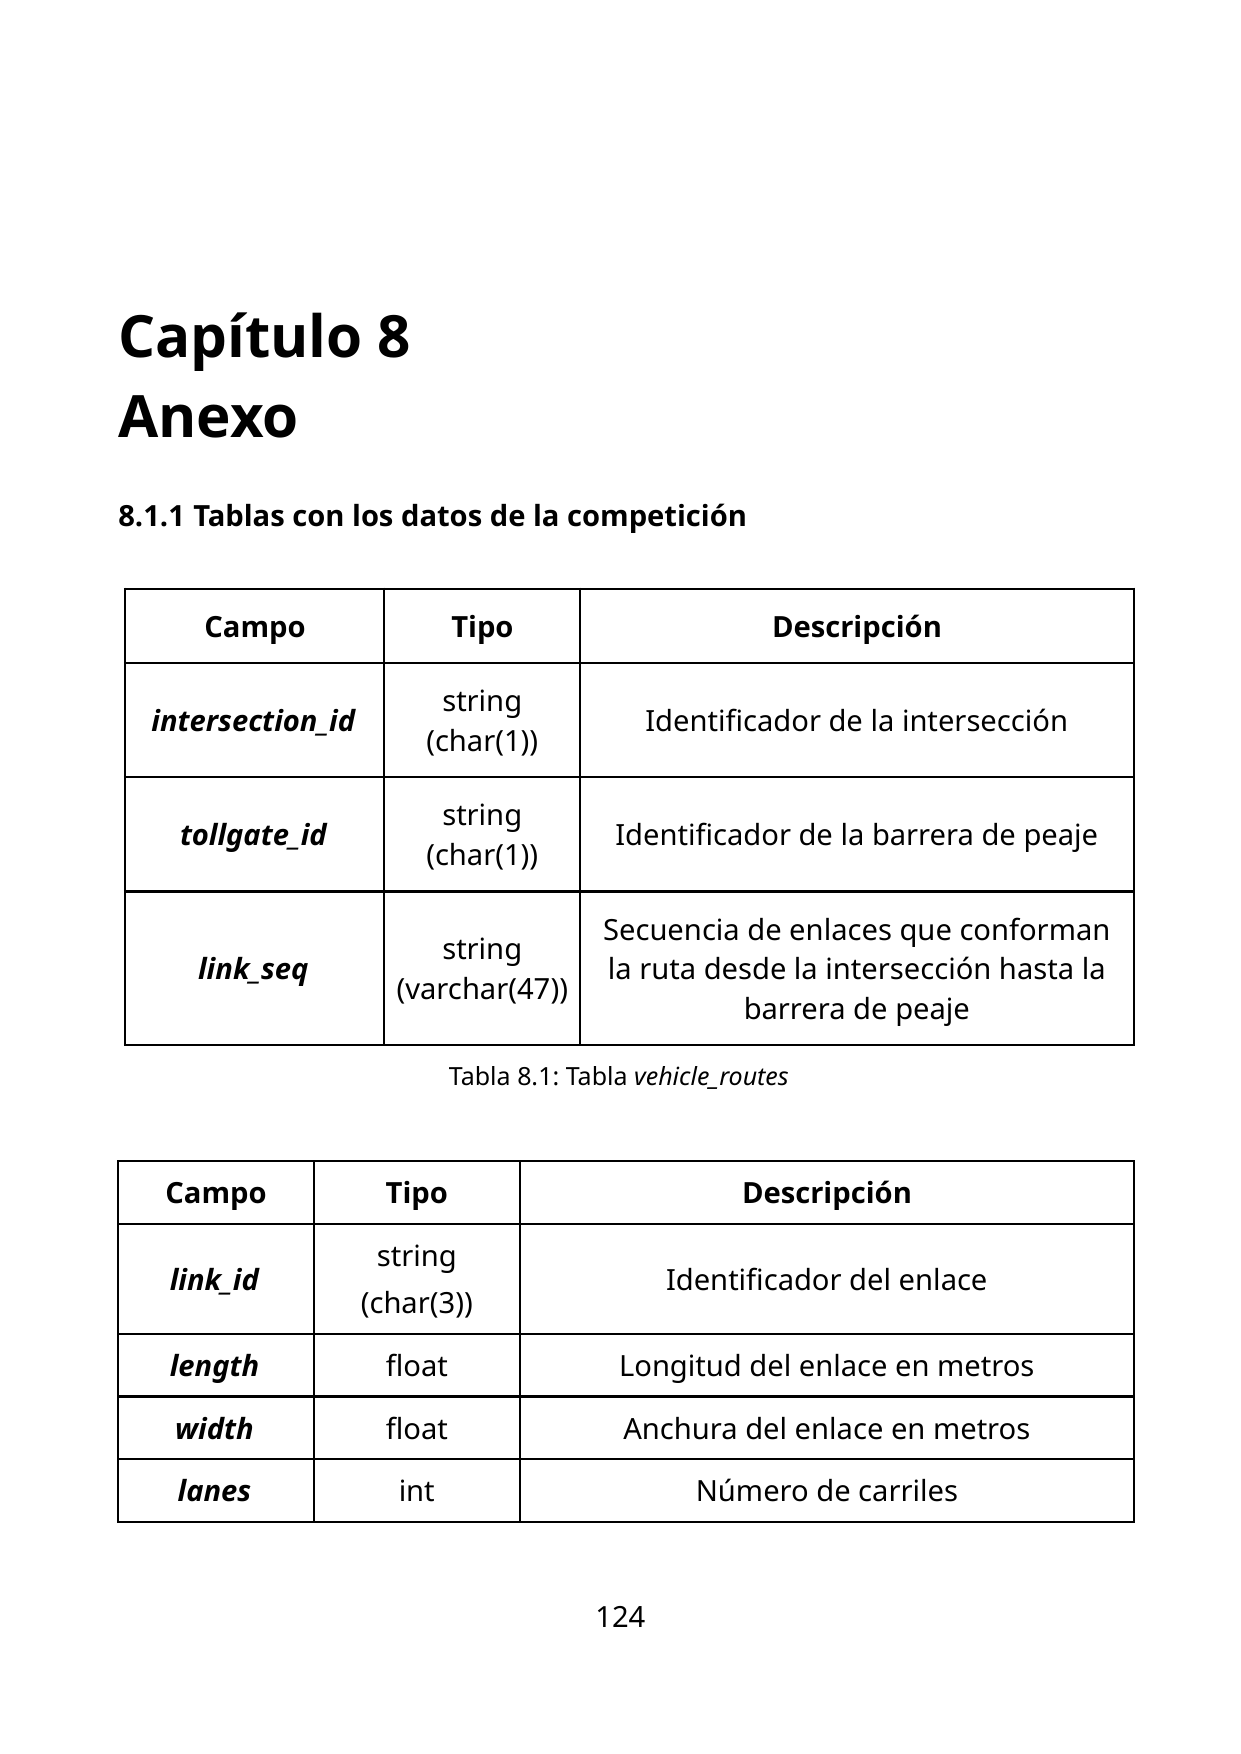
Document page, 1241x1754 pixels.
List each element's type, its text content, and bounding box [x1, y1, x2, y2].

table_cell Identificador de la intersección [581, 664, 1133, 776]
table_header Tipo [385, 590, 579, 662]
table_cell Longitud del enlace en metros [521, 1335, 1133, 1395]
table_cell Secuencia de enlaces que conforman la ruta desde la intersección hasta la barrera de peaje [581, 893, 1133, 1044]
table_header Campo [126, 590, 383, 662]
text Tabla 8.1: Tabla vehicle_routes [118, 1059, 1122, 1093]
table_cell string (varchar(47)) [385, 893, 579, 1044]
table_cell width [119, 1398, 313, 1458]
table_header Campo [119, 1162, 313, 1223]
table_cell float [315, 1398, 519, 1458]
table_cell tollgate_id [126, 778, 383, 890]
table_cell int [315, 1460, 519, 1521]
table_cell link_seq [126, 893, 383, 1044]
subtitle Tablas con los datos de la competición [118, 496, 1122, 535]
table_header Tipo [315, 1162, 519, 1223]
table_header Descripción [521, 1162, 1133, 1223]
table_cell Número de carriles [521, 1460, 1133, 1521]
table_header Descripción [581, 590, 1133, 662]
table_cell string (char(1)) [385, 778, 579, 890]
table_cell intersection_id [126, 664, 383, 776]
table_cell float [315, 1335, 519, 1395]
table_cell Anchura del enlace en metros [521, 1398, 1133, 1458]
table_cell Identificador del enlace [521, 1225, 1133, 1333]
table_cell string (char(1)) [385, 664, 579, 776]
table_cell Identificador de la barrera de peaje [581, 778, 1133, 890]
subtitle Anexo [118, 295, 1122, 454]
table_cell link_id [119, 1225, 313, 1333]
table_cell string (char(3)) [315, 1225, 519, 1333]
table_cell length [119, 1335, 313, 1395]
table_cell lanes [119, 1460, 313, 1521]
